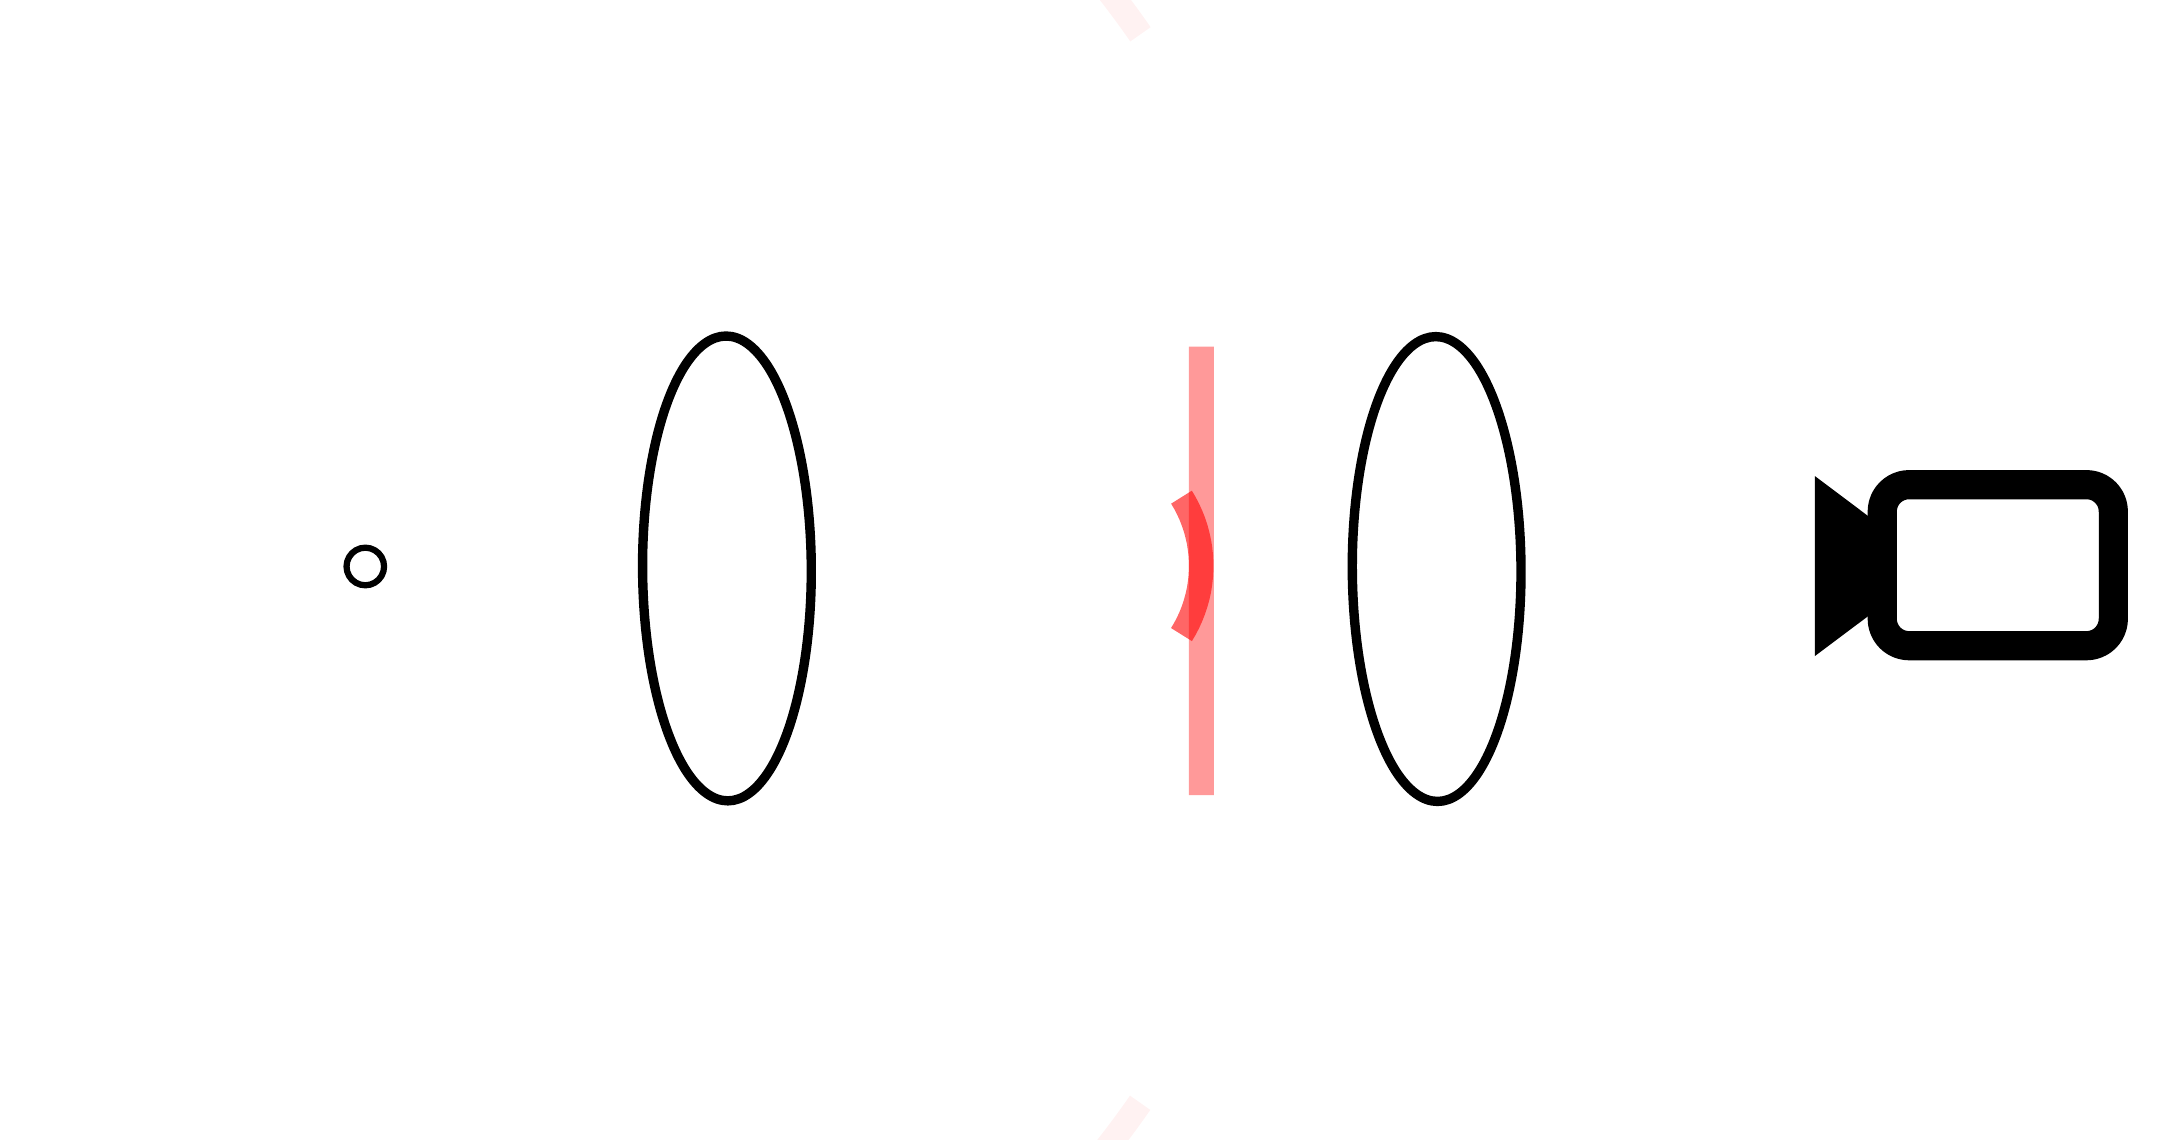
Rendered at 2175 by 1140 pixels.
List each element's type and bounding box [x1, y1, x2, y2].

text_box [1882, 484, 2114, 646]
text_box [642, 0, 1747, 1140]
text_box [1814, 476, 1875, 657]
